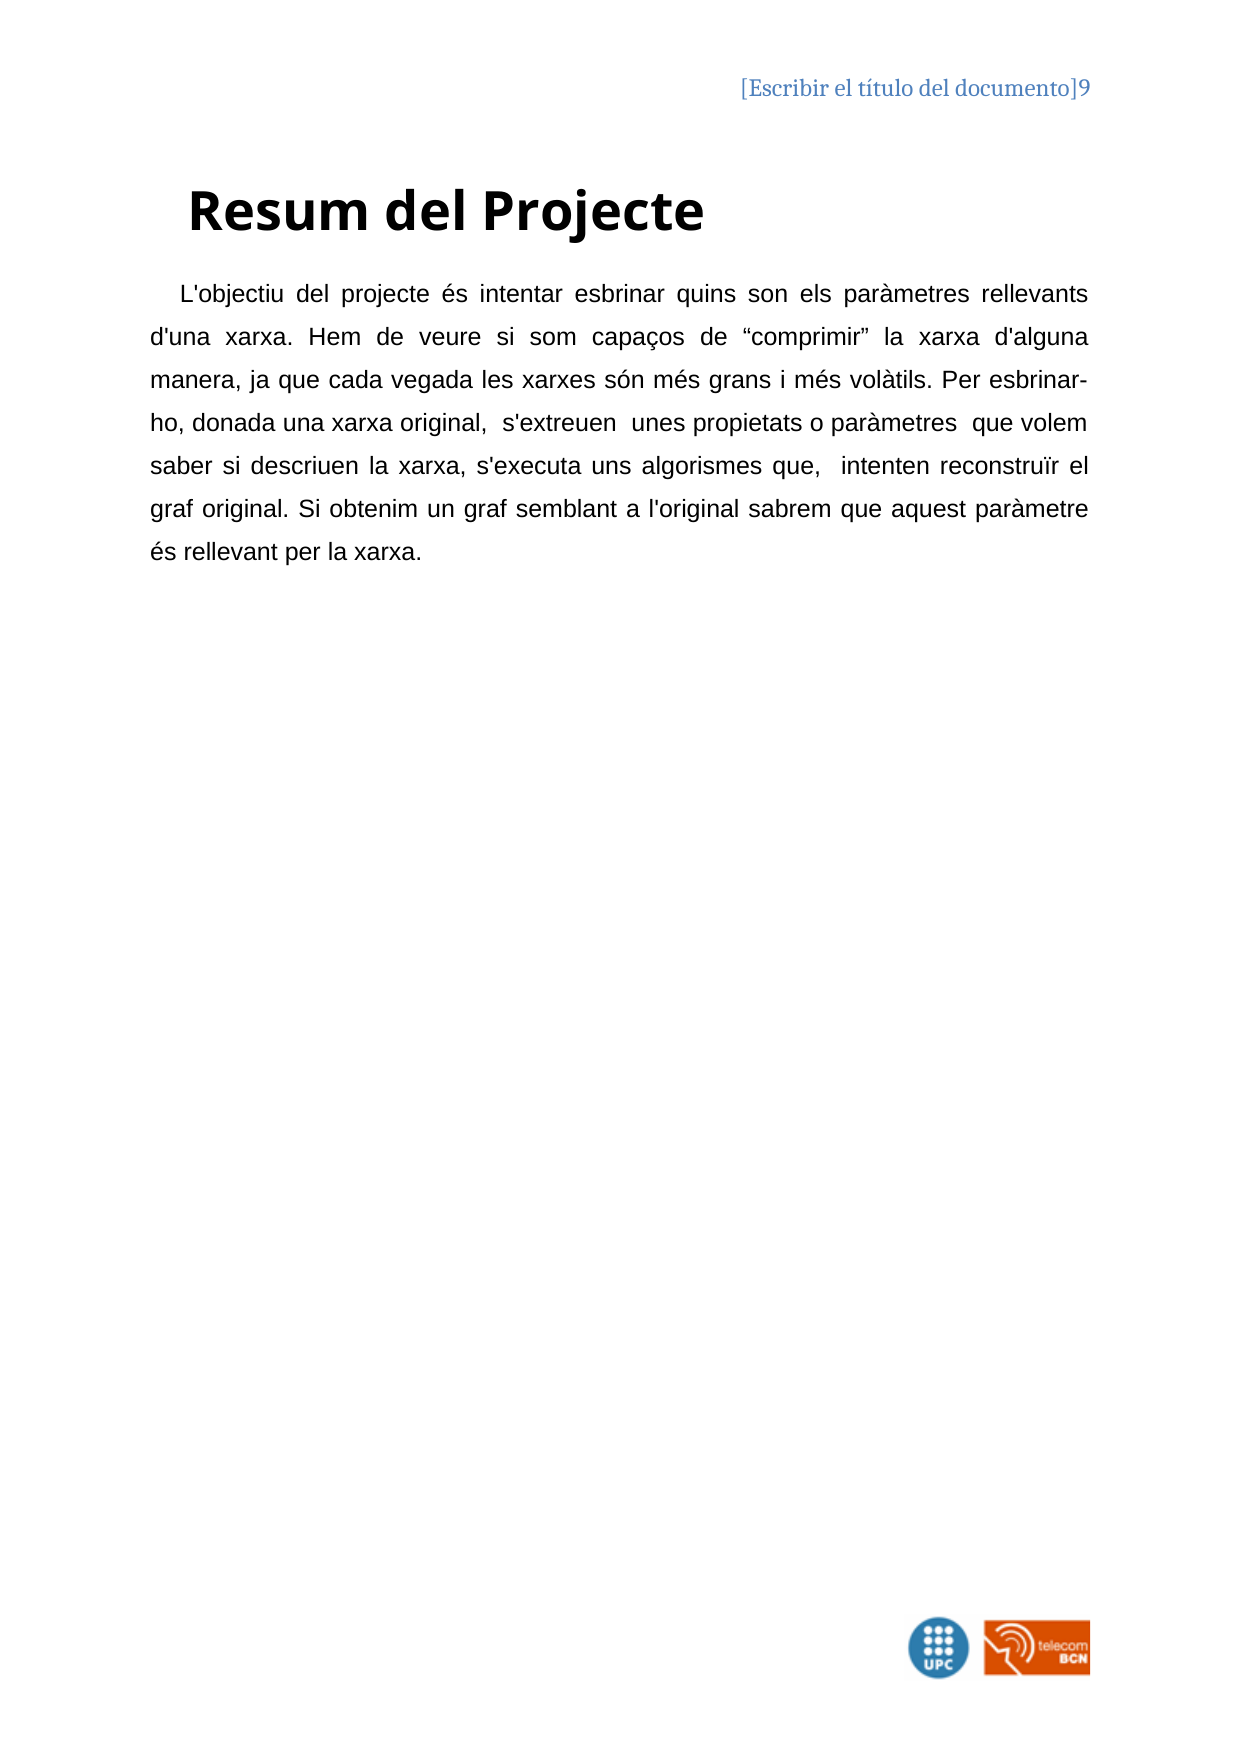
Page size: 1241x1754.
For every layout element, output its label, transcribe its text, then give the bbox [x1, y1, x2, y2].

text L'objectiu del projecte és intentar esbrinar quins son els paràmetres rellevants d'una xarxa. Hem de veure si som capaços de “comprimir” la xarxa d'alguna manera, ja que cada vegada les xarxes són més grans i més volàtils. Per esbrinar-ho, donada una xarxa original, s'extreuen unes propietats o paràmetres que volem saber si descriuen la xarxa, s'executa uns algorismes que, intenten reconstruïr el graf original. Si obtenim un graf semblant a l'original sabrem que aquest paràmetre és rellevant per la xarxa. [150, 278, 1090, 566]
subtitle Resum del Projecte [187, 173, 1090, 247]
picture [904, 1614, 1091, 1681]
